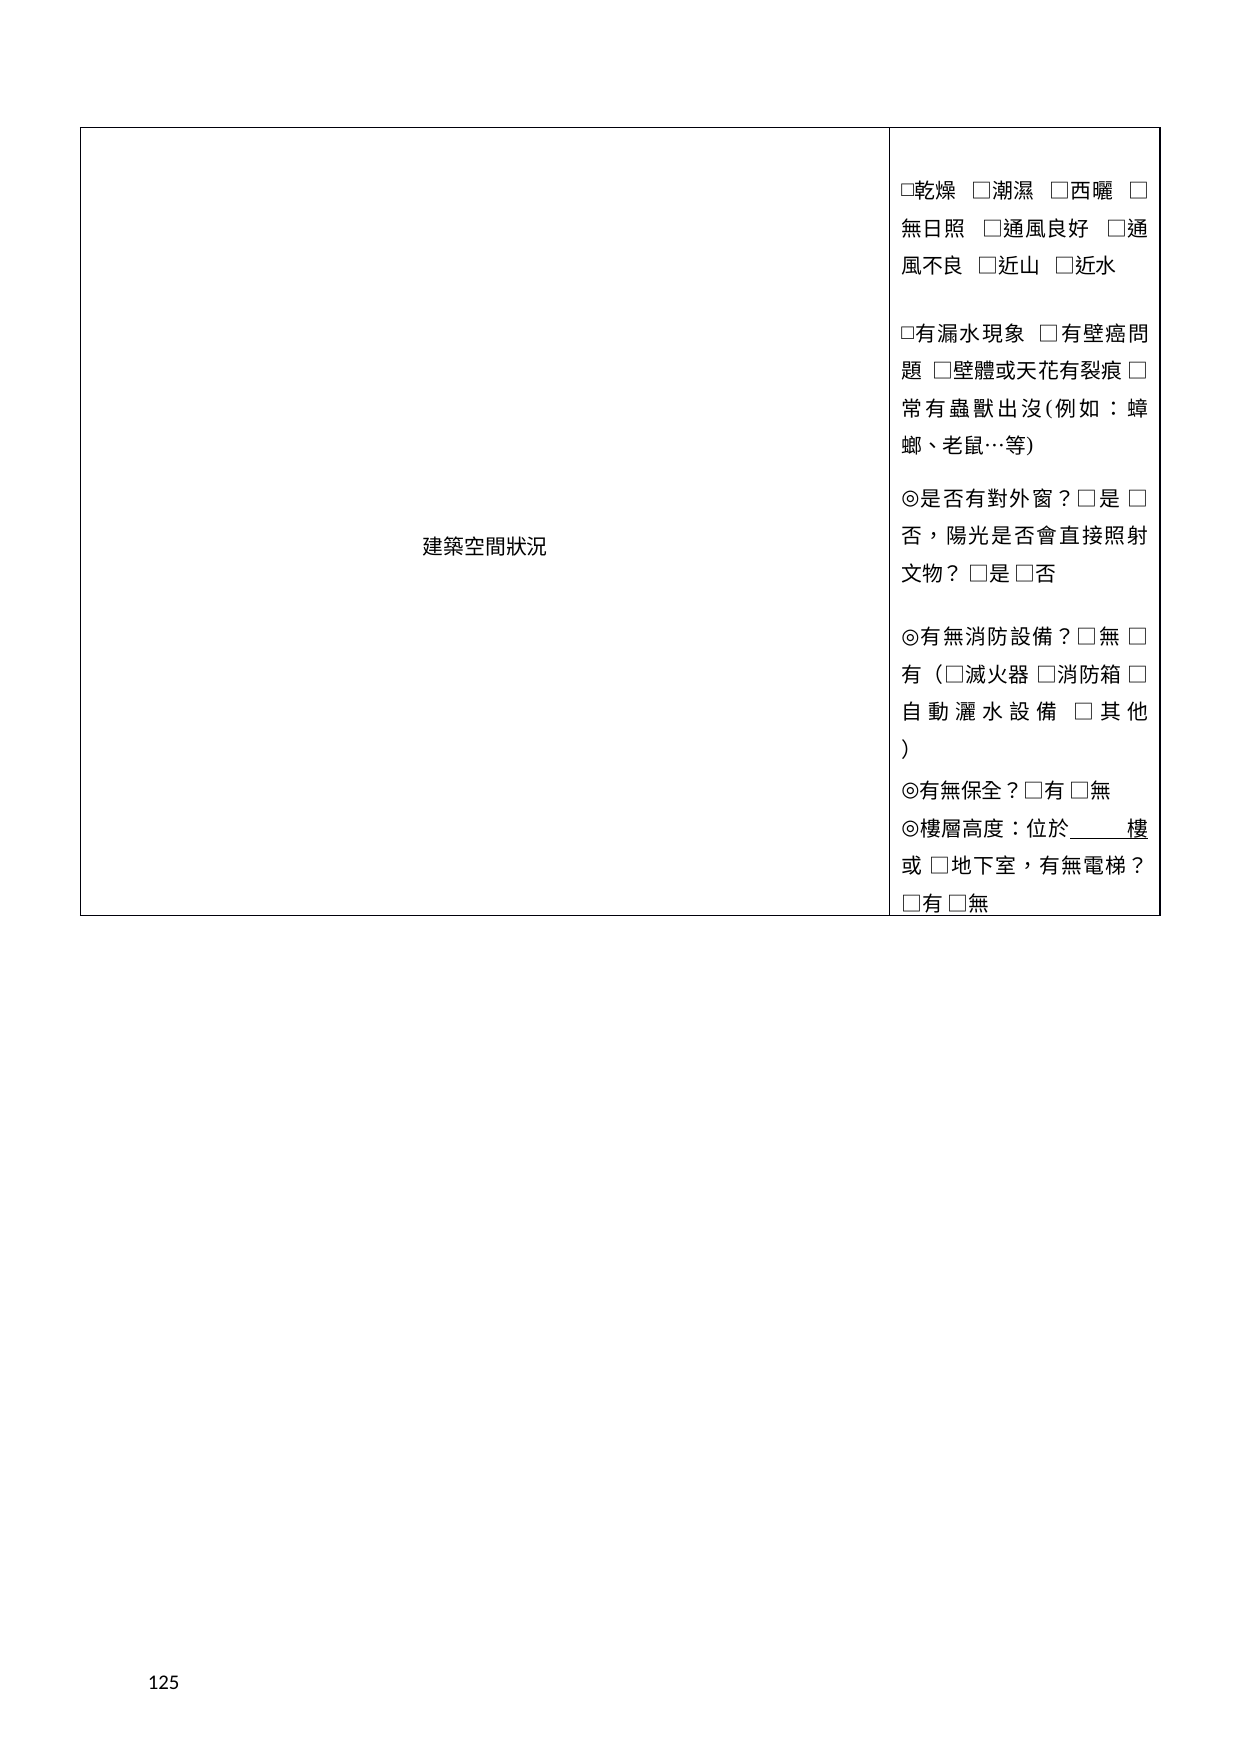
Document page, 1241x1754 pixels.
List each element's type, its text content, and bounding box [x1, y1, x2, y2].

table_cell □乾燥 □潮濕 □西曬 □無日照 □通風良好 □通風不良 □近山 □近水 □有漏水現象 □有壁癌問題 □壁體或天花有裂痕 □常有蟲獸出沒(例如：蟑螂、老鼠…等) ◎是否有對外窗？□是 □否，陽光是否會直接照射文物？ □是 □否 ◎有無消防設備？□無 □有（□滅火器 □消防箱 □自動灑水設備 □其他 ） ◎有無保全？□有 □無 ◎樓層高度：位於 樓 或 □地下室，有無電梯？□有 □無 [890, 128, 1159, 914]
table_cell 建築空間狀況 [81, 128, 889, 914]
